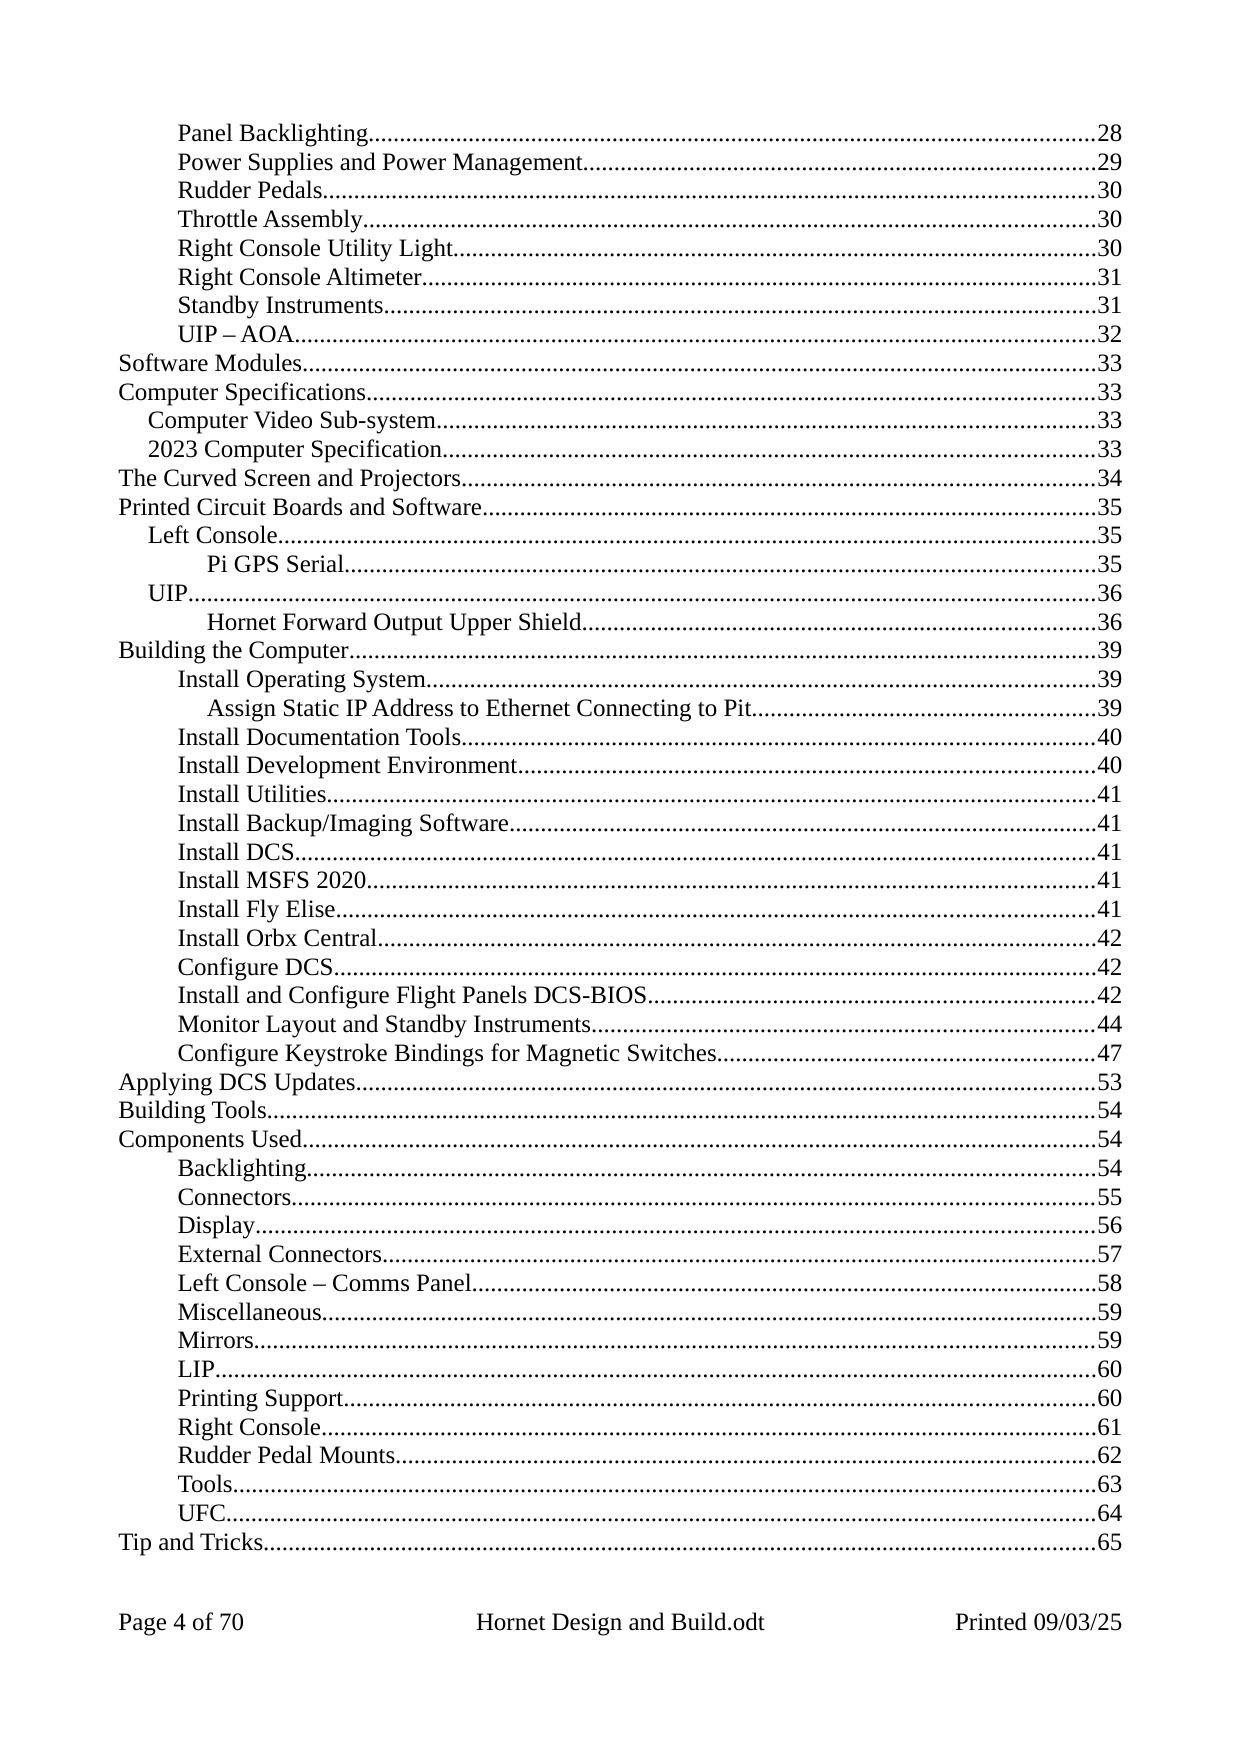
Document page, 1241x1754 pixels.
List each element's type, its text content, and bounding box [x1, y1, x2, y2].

text Left Console – Comms Panel 58 [177, 1268, 1122, 1297]
text Display 56 [177, 1211, 1122, 1239]
text Configure Keystroke Bindings for Magnetic Switches 47 [177, 1038, 1122, 1067]
text Tip and Tricks 65 [118, 1527, 1122, 1556]
text Components Used 54 [118, 1124, 1122, 1153]
text Printing Support 60 [177, 1383, 1122, 1412]
text Printed Circuit Boards and Software 35 [118, 492, 1122, 521]
text Throttle Assembly 30 [177, 204, 1122, 233]
text Rudder Pedal Mounts 62 [177, 1441, 1122, 1469]
text Left Console 35 [148, 521, 1122, 549]
text Hornet Forward Output Upper Shield 36 [207, 607, 1122, 636]
text Computer Specifications 33 [118, 377, 1122, 406]
text UIP – AOA 32 [177, 319, 1122, 348]
text Right Console 61 [177, 1412, 1122, 1441]
text Assign Static IP Address to Ethernet Connecting to Pit 39 [207, 693, 1122, 722]
text Building Tools 54 [118, 1096, 1122, 1124]
text Power Supplies and Power Management 29 [177, 147, 1122, 176]
text Right Console Utility Light 30 [177, 233, 1122, 262]
text Install Operating System 39 [177, 664, 1122, 693]
text Applying DCS Updates 53 [118, 1067, 1122, 1096]
text Software Modules 33 [118, 348, 1122, 377]
text Miscellaneous 59 [177, 1297, 1122, 1326]
text Backlighting 54 [177, 1153, 1122, 1182]
text Install DCS 41 [177, 837, 1122, 866]
text Install and Configure Flight Panels DCS-BIOS 42 [177, 981, 1122, 1009]
text Tools 63 [177, 1469, 1122, 1498]
text Configure DCS 42 [177, 952, 1122, 981]
text Panel Backlighting 28 [177, 118, 1122, 147]
text Mirrors 59 [177, 1326, 1122, 1354]
text Install Backup/Imaging Software 41 [177, 808, 1122, 837]
text Right Console Altimeter 31 [177, 262, 1122, 291]
text External Connectors 57 [177, 1239, 1122, 1268]
text LIP 60 [177, 1354, 1122, 1383]
text Monitor Layout and Standby Instruments 44 [177, 1009, 1122, 1038]
text Install Orbx Central 42 [177, 923, 1122, 952]
text UIP 36 [148, 578, 1122, 607]
text The Curved Screen and Projectors 34 [118, 463, 1122, 492]
text Rudder Pedals 30 [177, 176, 1122, 204]
text Standby Instruments 31 [177, 291, 1122, 319]
text Computer Video Sub-system 33 [148, 406, 1122, 434]
text Connectors 55 [177, 1182, 1122, 1211]
text Install Fly Elise 41 [177, 894, 1122, 923]
text Install Development Environment 40 [177, 751, 1122, 779]
text 2023 Computer Specification 33 [148, 434, 1122, 463]
text Building the Computer 39 [118, 636, 1122, 664]
text Pi GPS Serial 35 [207, 549, 1122, 578]
text UFC 64 [177, 1498, 1122, 1527]
text Install Utilities 41 [177, 779, 1122, 808]
text Install MSFS 2020 41 [177, 866, 1122, 894]
text Install Documentation Tools 40 [177, 722, 1122, 751]
